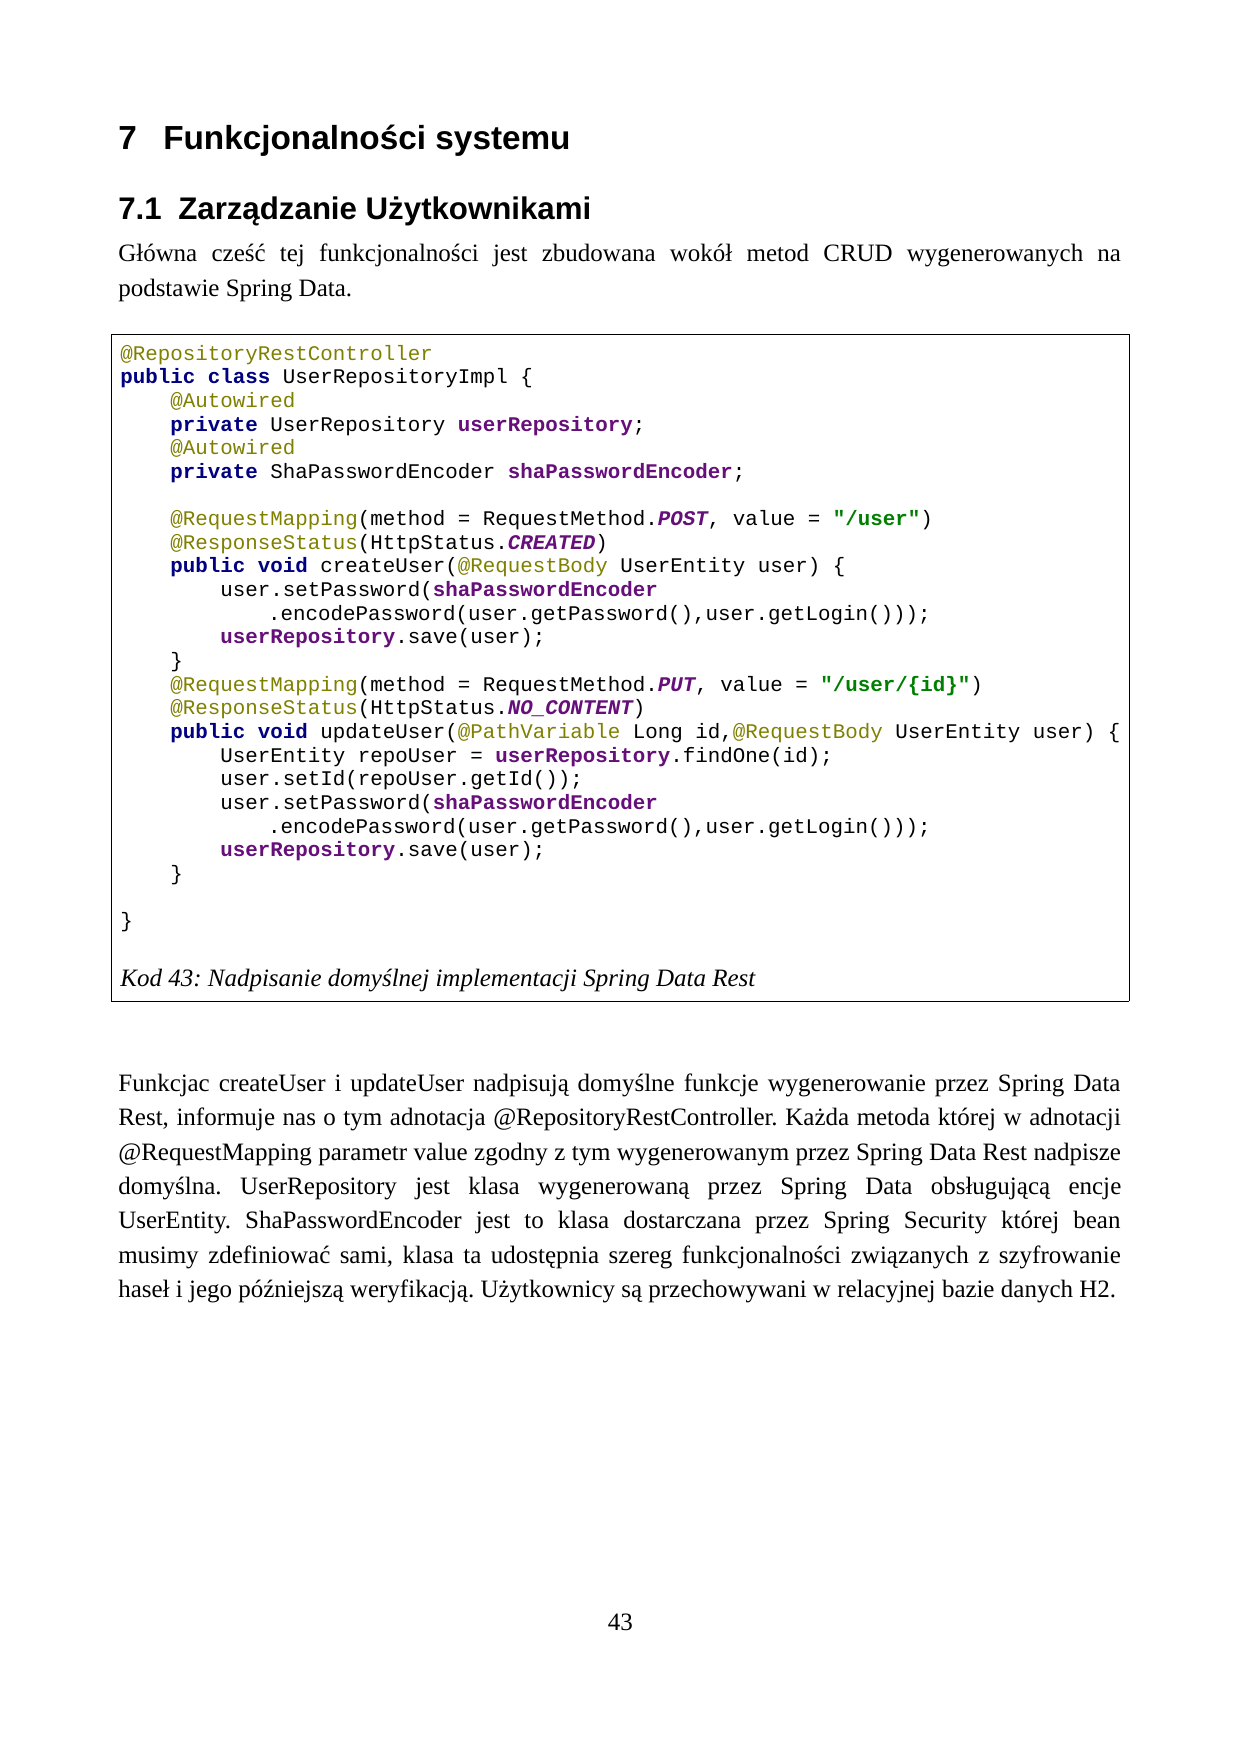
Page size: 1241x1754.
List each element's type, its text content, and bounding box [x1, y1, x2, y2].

text @ResponseStatus(HttpStatus.NO_CONTENT) [120, 697, 1120, 721]
text userRepository.save(user); [120, 839, 1120, 863]
text @Autowired [120, 390, 1120, 414]
text } [120, 910, 1120, 934]
text @RepositoryRestController [120, 343, 1120, 366]
text userRepository.save(user); [120, 626, 1120, 650]
text .encodePassword(user.getPassword(),user.getLogin())); [120, 603, 1120, 626]
text Funkcjac createUser i updateUser nadpisują domyślne funkcje wygenerowanie przez Spring Data Rest, informuje nas o tym adnotacja @RepositoryRestController. Każda metoda której w adnotacji @RequestMapping parametr value zgodny z tym wygenerowanym przez Spring Data Rest nadpisze domyślna. UserRepository jest klasa wygenerowaną przez Spring Data obsługującą encje UserEntity. ShaPasswordEncoder jest to klasa dostarczana przez Spring Security której bean musimy zdefiniować sami, klasa ta udostępnia szereg funkcjonalności związanych z szyfrowanie haseł i jego późniejszą weryfikacją. Użytkownicy są przechowywani w relacyjnej bazie danych H2. [118, 1068, 1122, 1303]
text @RequestMapping(method = RequestMethod.POST, value = "/user") [120, 508, 1120, 532]
text public class UserRepositoryImpl { [120, 366, 1120, 390]
text @ResponseStatus(HttpStatus.CREATED) [120, 532, 1120, 556]
text public void updateUser(@PathVariable Long id,@RequestBody UserEntity user) { [120, 721, 1120, 745]
text UserEntity repoUser = userRepository.findOne(id); [120, 745, 1120, 768]
text private ShaPasswordEncoder shaPasswordEncoder; [120, 461, 1120, 484]
text public void createUser(@RequestBody UserEntity user) { [120, 556, 1120, 579]
text Kod 43: Nadpisanie domyślnej implementacji Spring Data Rest [120, 963, 1120, 992]
text } [120, 863, 1120, 887]
text user.setPassword(shaPasswordEncoder [120, 792, 1120, 816]
subtitle Funkcjonalności systemu [118, 118, 1122, 157]
text @Autowired [120, 437, 1120, 461]
text user.setId(repoUser.getId()); [120, 768, 1120, 792]
text .encodePassword(user.getPassword(),user.getLogin())); [120, 816, 1120, 839]
text } [120, 650, 1120, 674]
subtitle Zarządzanie Użytkownikami [118, 190, 1122, 226]
text @RequestMapping(method = RequestMethod.PUT, value = "/user/{id}") [120, 674, 1120, 697]
text user.setPassword(shaPasswordEncoder [120, 579, 1120, 603]
text private UserRepository userRepository; [120, 414, 1120, 437]
text Główna cześć tej funkcjonalności jest zbudowana wokół metod CRUD wygenerowanych na podstawie Spring Data. [118, 238, 1122, 302]
